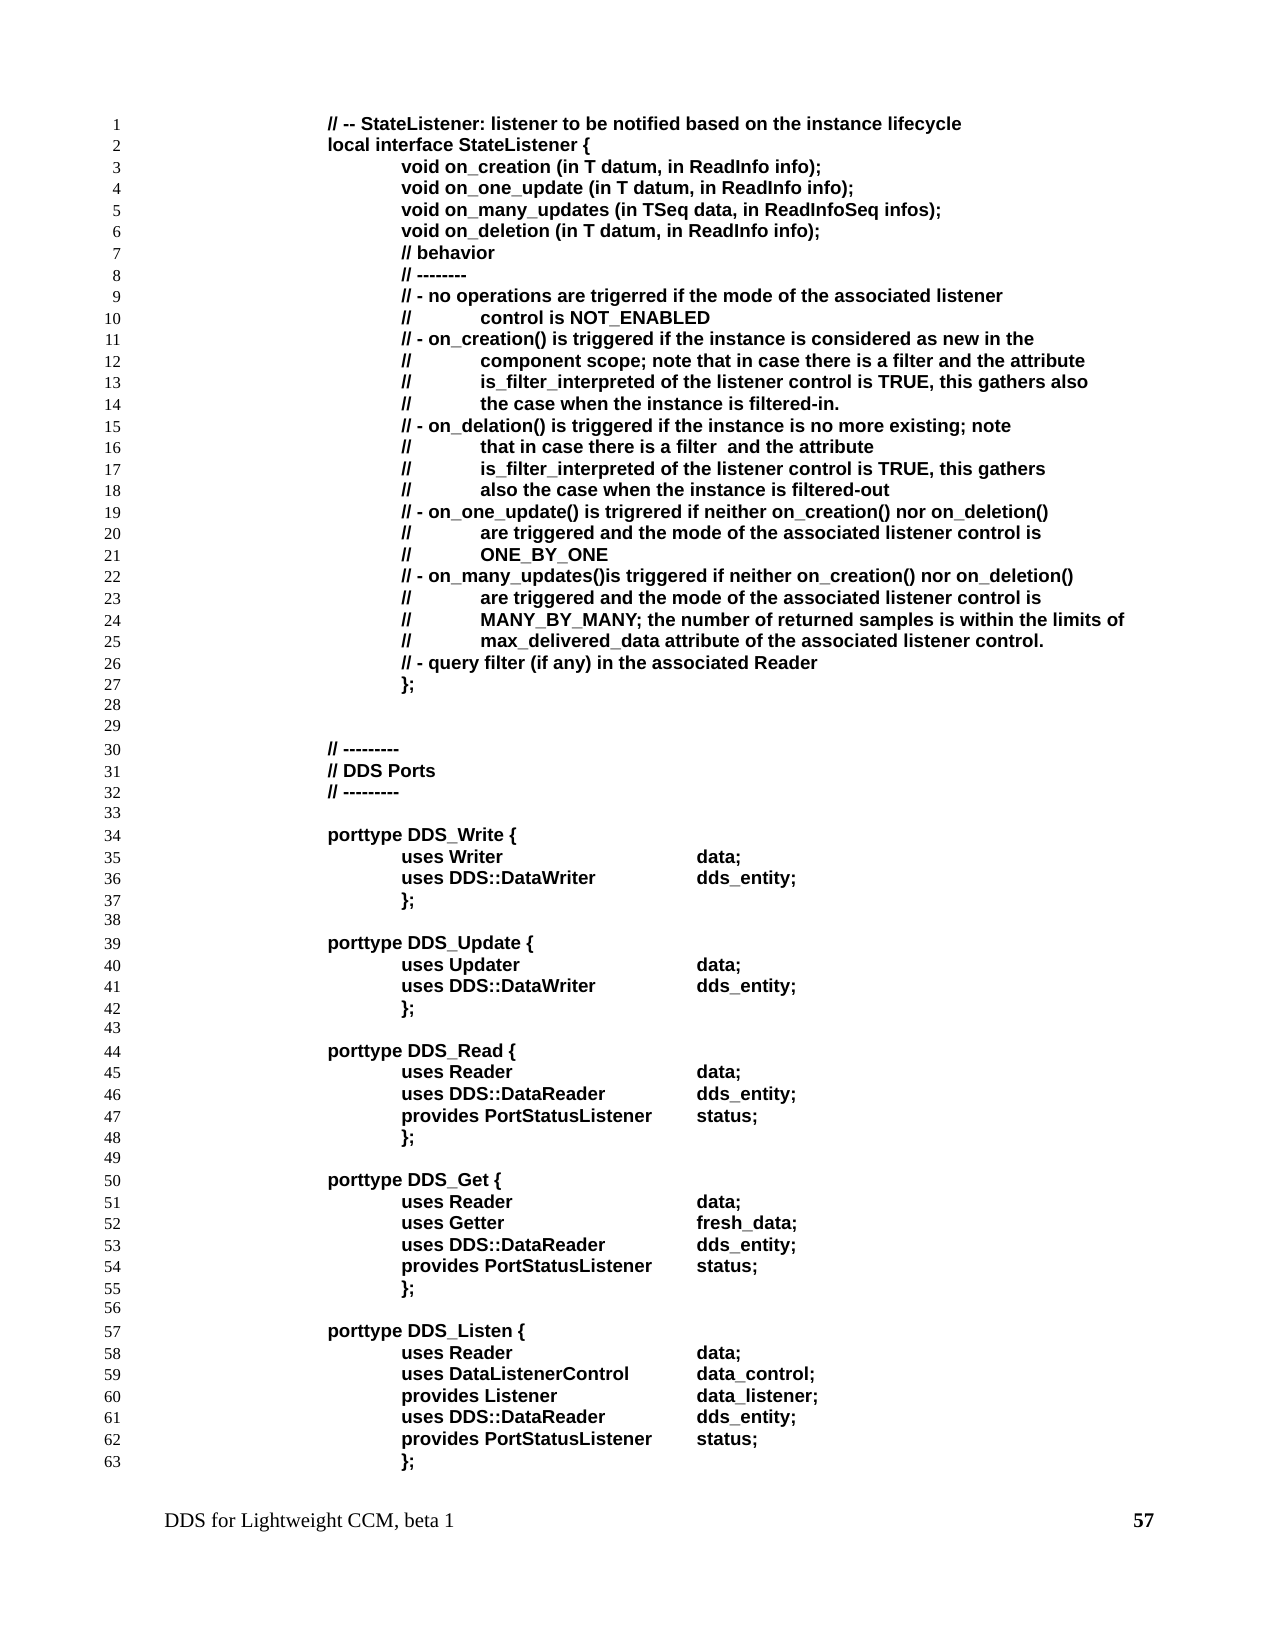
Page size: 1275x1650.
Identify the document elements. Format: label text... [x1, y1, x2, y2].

text uses Reader data; [179, 1342, 1200, 1363]
text // are triggered and the mode of the associated listener control is [179, 587, 1200, 608]
text // are triggered and the mode of the associated listener control is [179, 522, 1200, 544]
text uses DDS::DataReader dds_entity; [179, 1406, 1200, 1428]
text // - no operations are trigerred if the mode of the associated listener [179, 285, 1200, 307]
text porttype DDS_Update { [179, 932, 1200, 953]
text // -------- [179, 263, 1200, 285]
text provides Listener data_listener; [179, 1385, 1200, 1406]
text uses DDS::DataWriter dds_entity; [179, 975, 1200, 997]
text // - on_one_update() is trigrered if neither on_creation() nor on_deletion() [179, 501, 1200, 522]
text // max_delivered_data attribute of the associated listener control. [179, 630, 1200, 652]
text // - query filter (if any) in the associated Reader [179, 652, 1200, 673]
text uses Getter fresh_data; [179, 1212, 1200, 1234]
text uses DataListenerControl data_control; [179, 1363, 1200, 1385]
text porttype DDS_Listen { [179, 1320, 1200, 1342]
text provides PortStatusListener status; [179, 1255, 1200, 1277]
text porttype DDS_Read { [179, 1040, 1200, 1061]
text uses DDS::DataReader dds_entity; [179, 1234, 1200, 1255]
text // -- StateListener: listener to be notified based on the instance lifecycle [179, 112, 1200, 134]
text // ONE_BY_ONE [179, 544, 1200, 565]
text uses DDS::DataReader dds_entity; [179, 1083, 1200, 1104]
text provides PortStatusListener status; [179, 1104, 1200, 1126]
text uses DDS::DataWriter dds_entity; [179, 867, 1200, 889]
text uses Reader data; [179, 1191, 1200, 1212]
text // - on_delation() is triggered if the instance is no more existing; note [179, 414, 1200, 436]
text }; [179, 1126, 1200, 1147]
text }; [179, 1449, 1200, 1471]
text void on_deletion (in T datum, in ReadInfo info); [179, 220, 1200, 242]
text }; [179, 673, 1200, 695]
text // MANY_BY_MANY; the number of returned samples is within the limits of [179, 608, 1200, 630]
text uses Writer data; [179, 846, 1200, 867]
text // that in case there is a filter and the attribute [179, 436, 1200, 457]
text // is_filter_interpreted of the listener control is TRUE, this gathers [179, 457, 1200, 479]
text // the case when the instance is filtered-in. [179, 393, 1200, 414]
text }; [179, 1277, 1200, 1298]
text // behavior [179, 242, 1200, 263]
text // DDS Ports [179, 759, 1200, 781]
text // is_filter_interpreted of the listener control is TRUE, this gathers also [179, 371, 1200, 393]
text void on_many_updates (in TSeq data, in ReadInfoSeq infos); [179, 199, 1200, 220]
text porttype DDS_Get { [179, 1169, 1200, 1191]
text uses Updater data; [179, 953, 1200, 975]
text porttype DDS_Write { [179, 824, 1200, 846]
text }; [179, 997, 1200, 1018]
text local interface StateListener { [179, 134, 1200, 156]
text uses Reader data; [179, 1061, 1200, 1083]
text // --------- [179, 738, 1200, 759]
text }; [179, 889, 1200, 910]
text // --------- [179, 781, 1200, 802]
text void on_one_update (in T datum, in ReadInfo info); [179, 177, 1200, 199]
text // also the case when the instance is filtered-out [179, 479, 1200, 501]
text void on_creation (in T datum, in ReadInfo info); [179, 156, 1200, 177]
text // - on_many_updates()is triggered if neither on_creation() nor on_deletion() [179, 565, 1200, 587]
text // - on_creation() is triggered if the instance is considered as new in the [179, 328, 1200, 350]
text // component scope; note that in case there is a filter and the attribute [179, 350, 1200, 371]
text provides PortStatusListener status; [179, 1428, 1200, 1449]
text // control is NOT_ENABLED [179, 307, 1200, 328]
